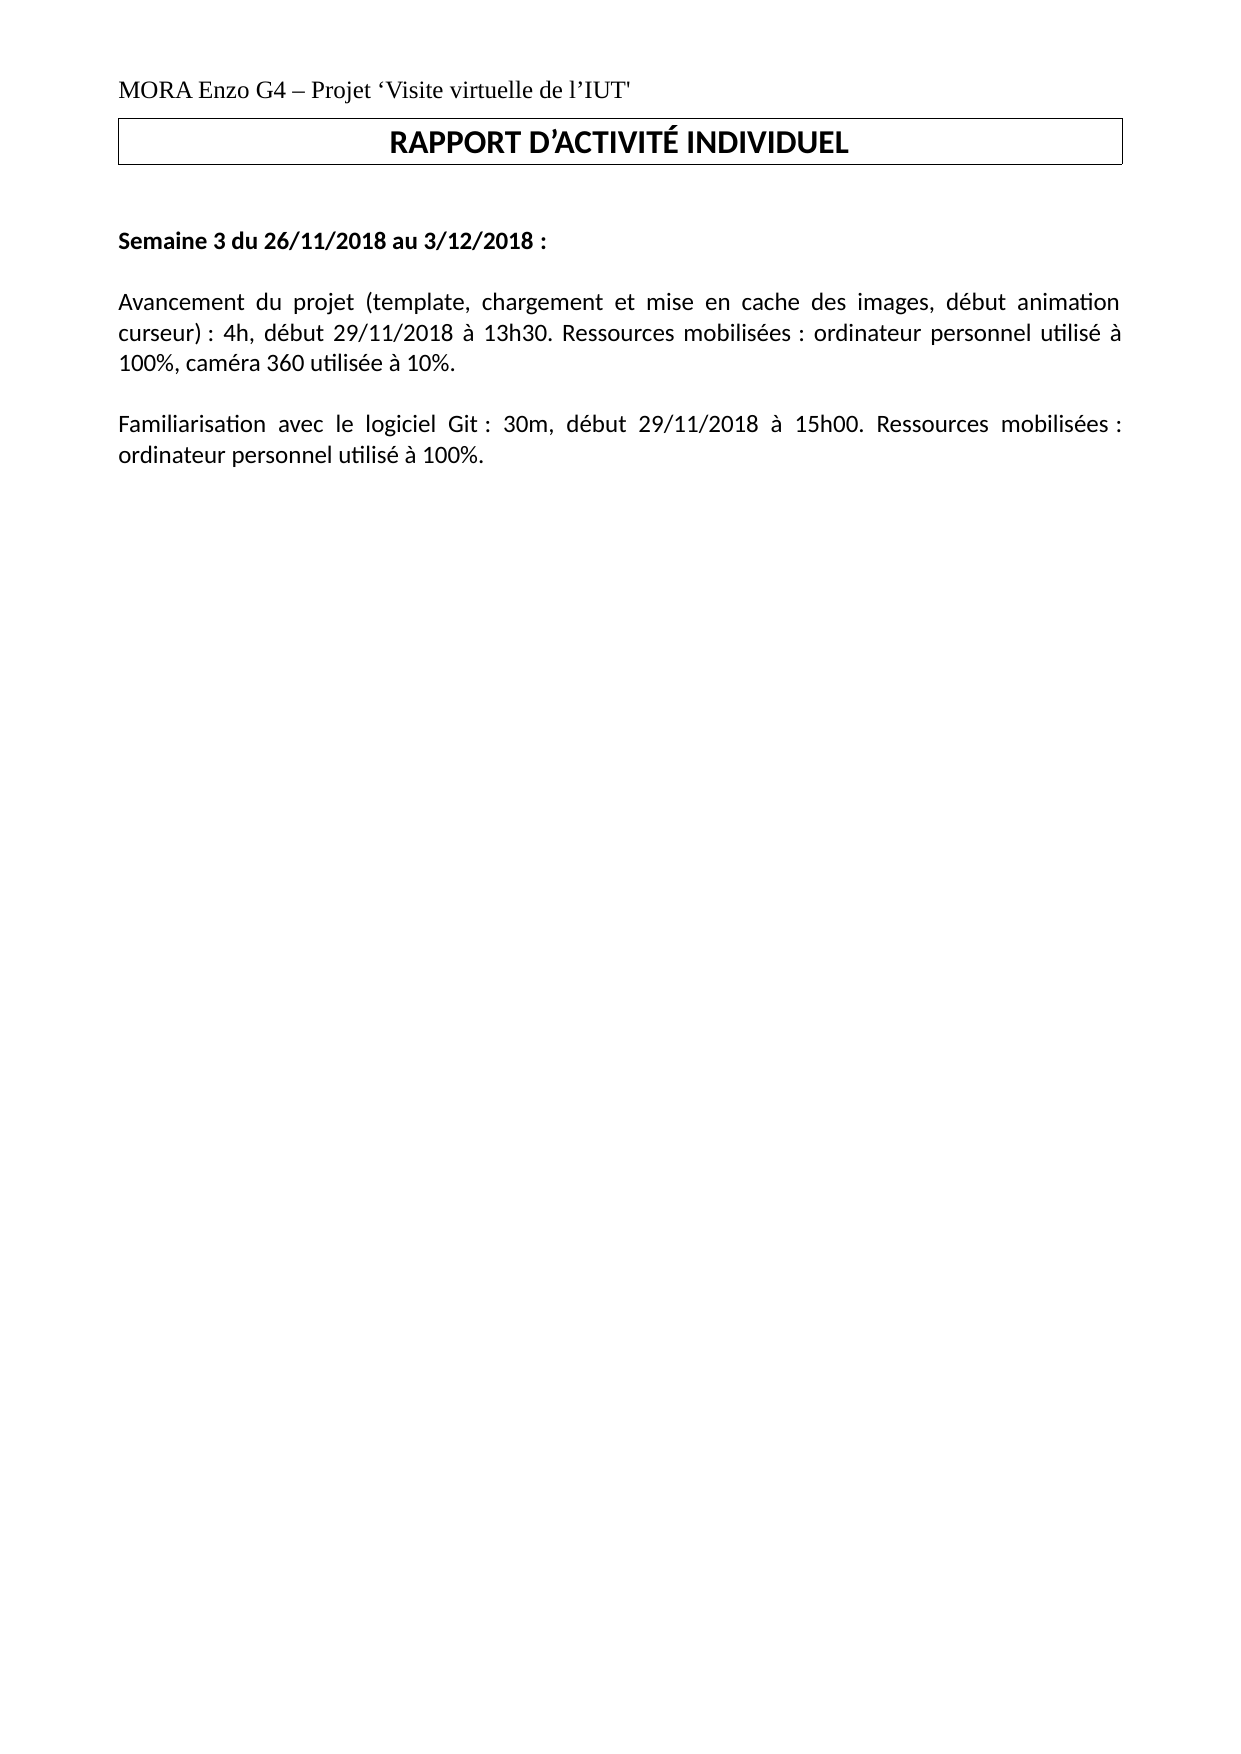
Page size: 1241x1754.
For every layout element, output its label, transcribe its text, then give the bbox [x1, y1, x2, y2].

text Semaine 3 du 26/11/2018 au 3/12/2018 : [118, 225, 1122, 256]
text RAPPORT D’ACTIVITÉ INDIVIDUEL [119, 119, 1122, 164]
text Avancement du projet (template, chargement et mise en cache des images, début animation curseur) : 4h, début 29/11/2018 à 13h30. Ressources mobilisées : ordinateur personnel utilisé à 100%, caméra 360 utilisée à 10%. [118, 286, 1122, 378]
text Familiarisation avec le logiciel Git : 30m, début 29/11/2018 à 15h00. Ressources mobilisées : ordinateur personnel utilisé à 100%. [118, 408, 1122, 469]
